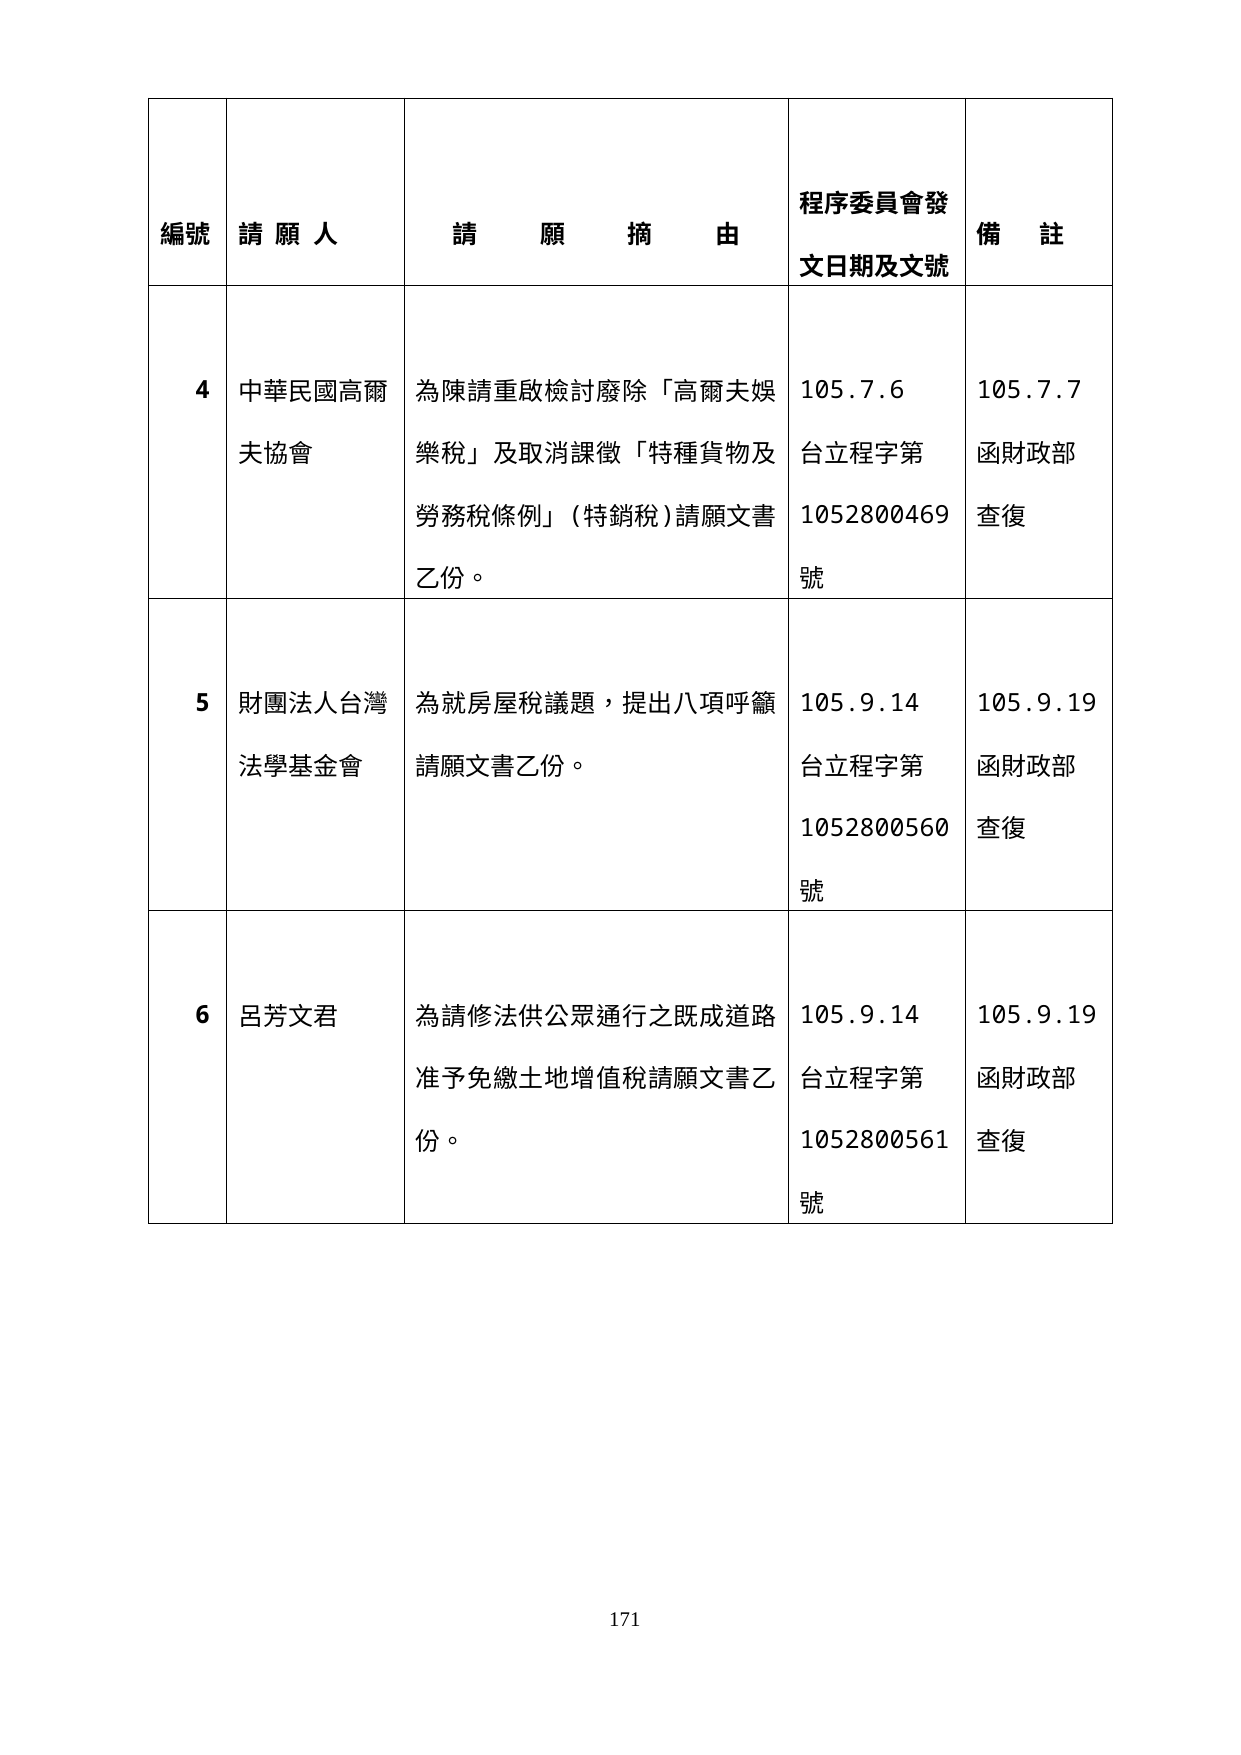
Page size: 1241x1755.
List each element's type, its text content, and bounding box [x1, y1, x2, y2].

table_header 備 註 [966, 99, 1112, 285]
table_cell 105.7.7 函財政部 查復 [966, 286, 1112, 597]
table_cell 105.9.14 台立程字第 1052800560號 [789, 599, 965, 910]
table_header 請 願 人 [227, 99, 404, 285]
table_cell 105.7.6 台立程字第 1052800469號 [789, 286, 965, 597]
table_cell 呂芳文君 [227, 911, 404, 1222]
table_cell 中華民國高爾夫協會 [227, 286, 404, 597]
table_cell 105.9.14 台立程字第 1052800561號 [789, 911, 965, 1222]
table_cell 為就房屋稅議題，提出八項呼籲請願文書乙份。 [405, 599, 788, 910]
table_header 編號 [149, 99, 226, 285]
table_cell [149, 599, 226, 910]
table_cell 為陳請重啟檢討廢除「高爾夫娛樂稅」及取消課徵「特種貨物及勞務稅條例」(特銷稅)請願文書乙份。 [405, 286, 788, 597]
table_header 程序委員會發文日期及文號 [789, 99, 965, 285]
table_cell 105.9.19 函財政部 查復 [966, 599, 1112, 910]
table_cell [149, 286, 226, 597]
table_cell 105.9.19 函財政部 查復 [966, 911, 1112, 1222]
table_cell 財團法人台灣法學基金會 [227, 599, 404, 910]
table_header 請 願 摘 由 [405, 99, 788, 285]
table_cell 為請修法供公眾通行之既成道路准予免繳土地增值稅請願文書乙份。 [405, 911, 788, 1222]
table_cell [149, 911, 226, 1222]
